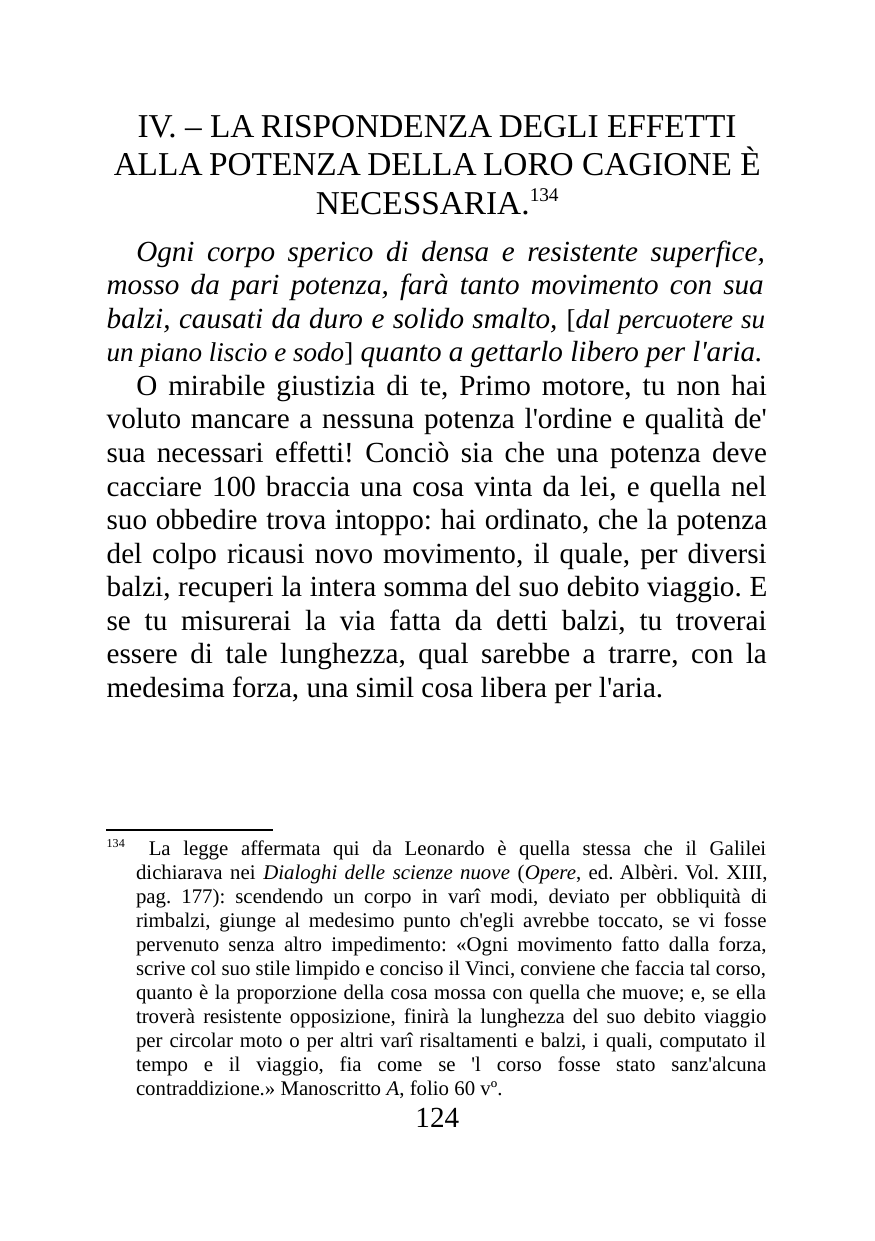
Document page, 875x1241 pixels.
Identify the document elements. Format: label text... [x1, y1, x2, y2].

subtitle IV. ‒ LA RISPONDENZA DEGLI EFFETTI ALLA POTENZA DELLA LORO CAGIONE È NECESSARIA. [106, 106, 768, 221]
text O mirabile giustizia di te, Primo motore, tu non hai voluto mancare a nessuna potenza l'ordine e qualità de' sua necessari effetti! Conciò sia che una potenza deve cacciare 100 braccia una cosa vinta da lei, e quella nel suo obbedire trova intoppo: hai ordinato, che la potenza del colpo ricausi novo movimento, il quale, per diversi balzi, recuperi la intera somma del suo debito viaggio. E se tu misurerai la via fatta da detti balzi, tu troverai essere di tale lunghezza, qual sarebbe a trarre, con la medesima forza, una simil cosa libera per l'aria. [106, 368, 768, 703]
text Ogni corpo sperico di densa e resistente superfice, mosso da pari potenza, farà tanto movimento con sua balzi, causati da duro e solido smalto, [dal percuotere su un piano liscio e sodo] quanto a gettarlo libero per l'aria. [106, 234, 768, 368]
text La legge affermata qui da Leonardo è quella stessa che il Galilei dichiarava nei Dialoghi delle scienze nuove (Opere, ed. Albèri. Vol. XIII, pag. 177): scendendo un corpo in varî modi, deviato per obbliquità di rimbalzi, giunge al medesimo punto ch'egli avrebbe toccato, se vi fosse pervenuto senza altro impedimento: «Ogni movimento fatto dalla forza, scrive col suo stile limpido e conciso il Vinci, conviene che faccia tal corso, quanto è la proporzione della cosa mossa con quella che muove; e, se ella troverà resistente opposizione, finirà la lunghezza del suo debito viaggio per circolar moto o per altri varî risaltamenti e balzi, i quali, computato il tempo e il viaggio, fia come se 'l corso fosse stato sanz'alcuna contraddizione.» Manoscritto A, folio 60 vº. [106, 836, 768, 1100]
